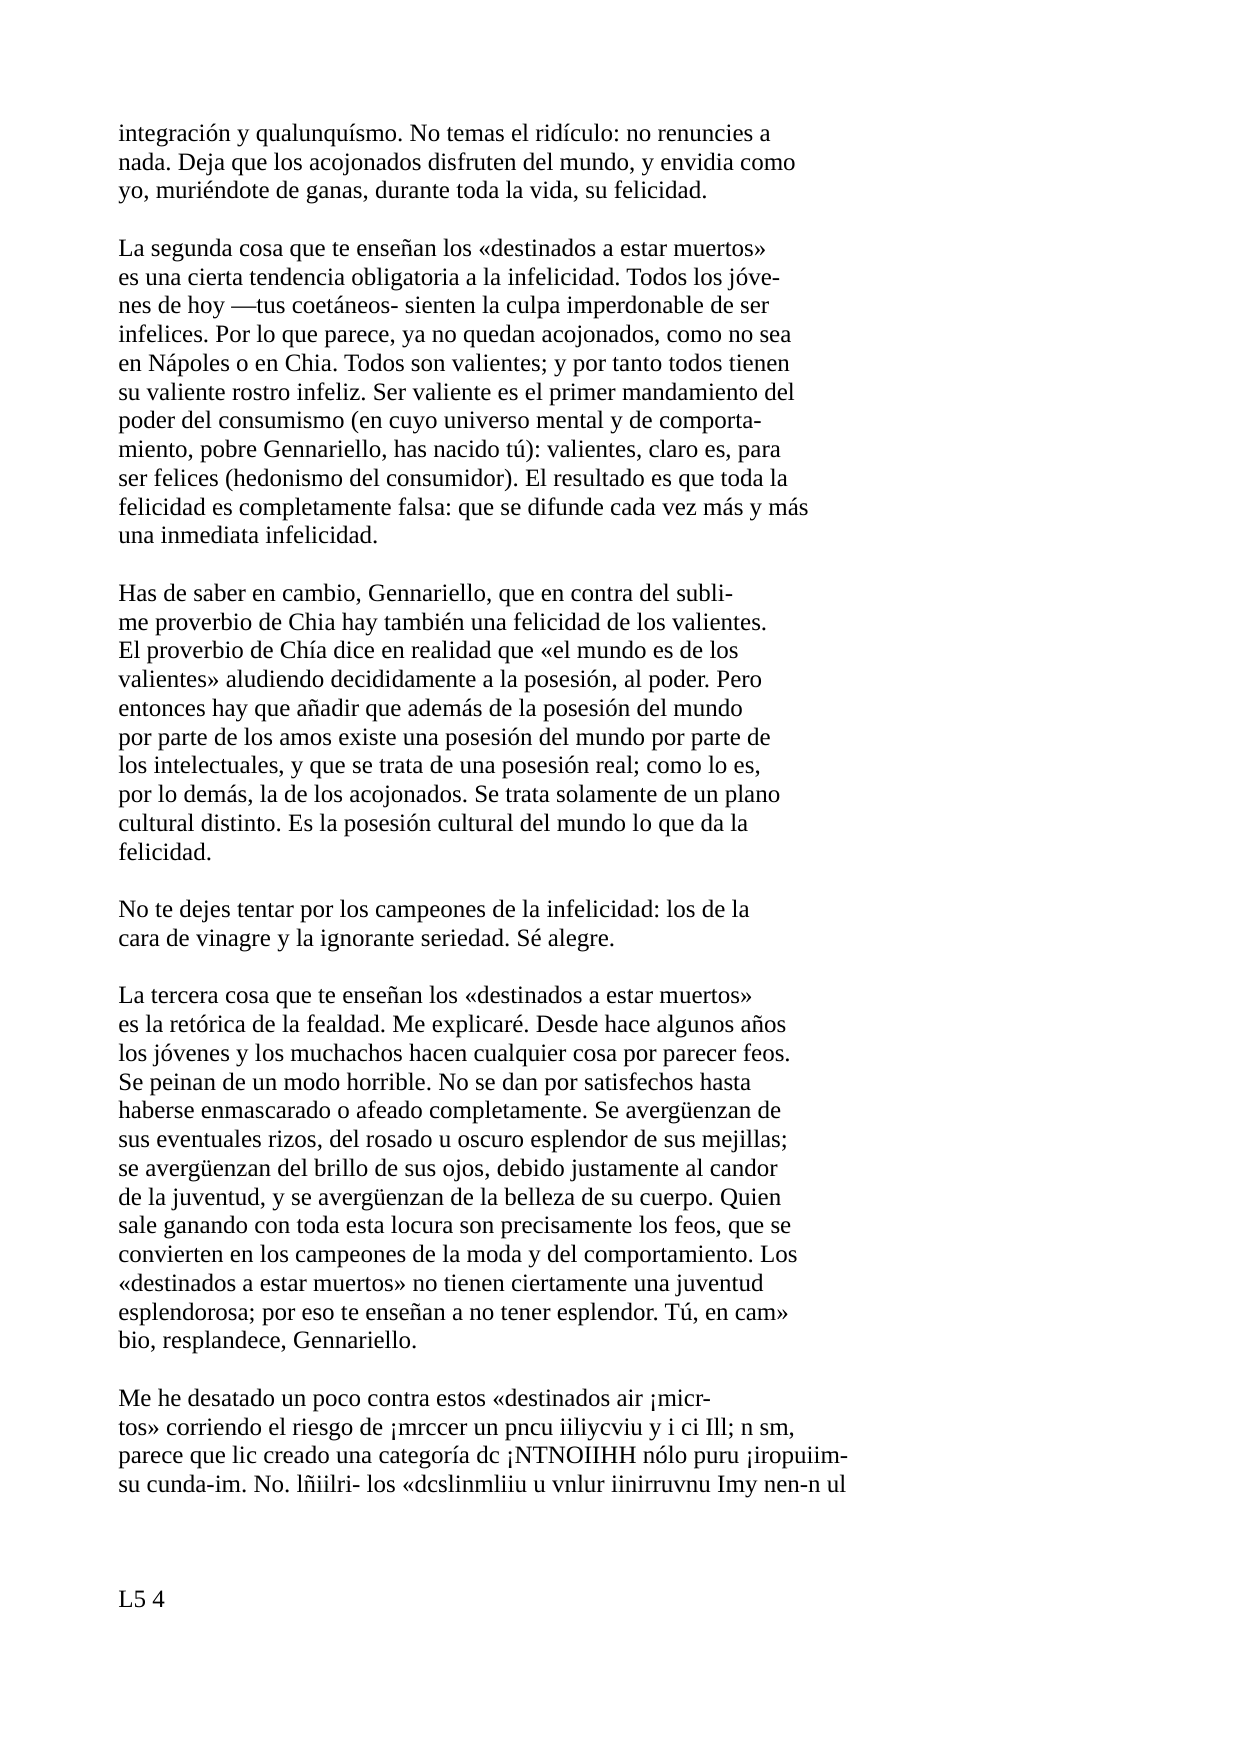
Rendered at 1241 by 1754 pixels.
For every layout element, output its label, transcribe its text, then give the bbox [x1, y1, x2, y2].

text valientes» aludiendo decididamente a la posesión, al poder. Pero [118, 664, 1122, 693]
text me proverbio de Chia hay también una felicidad de los valientes. [118, 607, 1122, 636]
text Me he desatado un poco contra estos «destinados air ¡micr- [118, 1383, 1122, 1412]
text sus eventuales rizos, del rosado u oscuro esplendor de sus mejillas; [118, 1124, 1122, 1153]
text felicidad es completamente falsa: que se difunde cada vez más y más [118, 492, 1122, 521]
text El proverbio de Chía dice en realidad que «el mundo es de los [118, 636, 1122, 664]
text por lo demás, la de los acojonados. Se trata solamente de un plano [118, 779, 1122, 808]
text se avergüenzan del brillo de sus ojos, debido justamente al candor [118, 1153, 1122, 1182]
text cara de vinagre y la ignorante seriedad. Sé alegre. [118, 923, 1122, 952]
text integración y qualunquísmo. No temas el ridículo: no renuncies a [118, 118, 1122, 147]
text «destinados a estar muertos» no tienen ciertamente una juventud [118, 1268, 1122, 1297]
text convierten en los campeones de la moda y del comportamiento. Los [118, 1239, 1122, 1268]
text La tercera cosa que te enseñan los «destinados a estar muertos» [118, 981, 1122, 1009]
text por parte de los amos existe una posesión del mundo por parte de [118, 722, 1122, 751]
text su cunda-im. No. lñiilri- los «dcslinmliiu u vnlur iinirruvnu Imy nen-n ul [118, 1469, 1122, 1498]
text en Nápoles o en Chia. Todos son valientes; y por tanto todos tienen [118, 348, 1122, 377]
text bio, resplandece, Gennariello. [118, 1326, 1122, 1354]
text infelices. Por lo que parece, ya no quedan acojonados, como no sea [118, 319, 1122, 348]
text Has de saber en cambio, Gennariello, que en contra del subli- [118, 578, 1122, 607]
text los intelectuales, y que se trata de una posesión real; como lo es, [118, 751, 1122, 779]
text es la retórica de la fealdad. Me explicaré. Desde hace algunos años [118, 1009, 1122, 1038]
text felicidad. [118, 837, 1122, 866]
text sale ganando con toda esta locura son precisamente los feos, que se [118, 1211, 1122, 1239]
text miento, pobre Gennariello, has nacido tú): valientes, claro es, para [118, 434, 1122, 463]
text cultural distinto. Es la posesión cultural del mundo lo que da la [118, 808, 1122, 837]
text de la juventud, y se avergüenzan de la belleza de su cuerpo. Quien [118, 1182, 1122, 1211]
text yo, muriéndote de ganas, durante toda la vida, su felicidad. [118, 176, 1122, 204]
text haberse enmascarado o afeado completamente. Se avergüenzan de [118, 1096, 1122, 1124]
text La segunda cosa que te enseñan los «destinados a estar muertos» [118, 233, 1122, 262]
text tos» corriendo el riesgo de ¡mrccer un pncu iiliycviu y i ci Ill; n sm, [118, 1412, 1122, 1441]
text No te dejes tentar por los campeones de la infelicidad: los de la [118, 894, 1122, 923]
text entonces hay que añadir que además de la posesión del mundo [118, 693, 1122, 722]
text los jóvenes y los muchachos hacen cualquier cosa por parecer feos. [118, 1038, 1122, 1067]
text su valiente rostro infeliz. Ser valiente es el primer mandamiento del [118, 377, 1122, 406]
text una inmediata infelicidad. [118, 521, 1122, 549]
text esplendorosa; por eso te enseñan a no tener esplendor. Tú, en cam» [118, 1297, 1122, 1326]
text L5 4 [118, 1584, 1122, 1613]
text parece que lic creado una categoría dc ¡NTNOIIHH nólo puru ¡iropuiim- [118, 1441, 1122, 1469]
text Se peinan de un modo horrible. No se dan por satisfechos hasta [118, 1067, 1122, 1096]
text nada. Deja que los acojonados disfruten del mundo, y envidia como [118, 147, 1122, 176]
text poder del consumismo (en cuyo universo mental y de comporta- [118, 406, 1122, 434]
text es una cierta tendencia obligatoria a la infelicidad. Todos los jóve- [118, 262, 1122, 291]
text ser felices (hedonismo del consumidor). El resultado es que toda la [118, 463, 1122, 492]
text nes de hoy —tus coetáneos- sienten la culpa imperdonable de ser [118, 291, 1122, 319]
